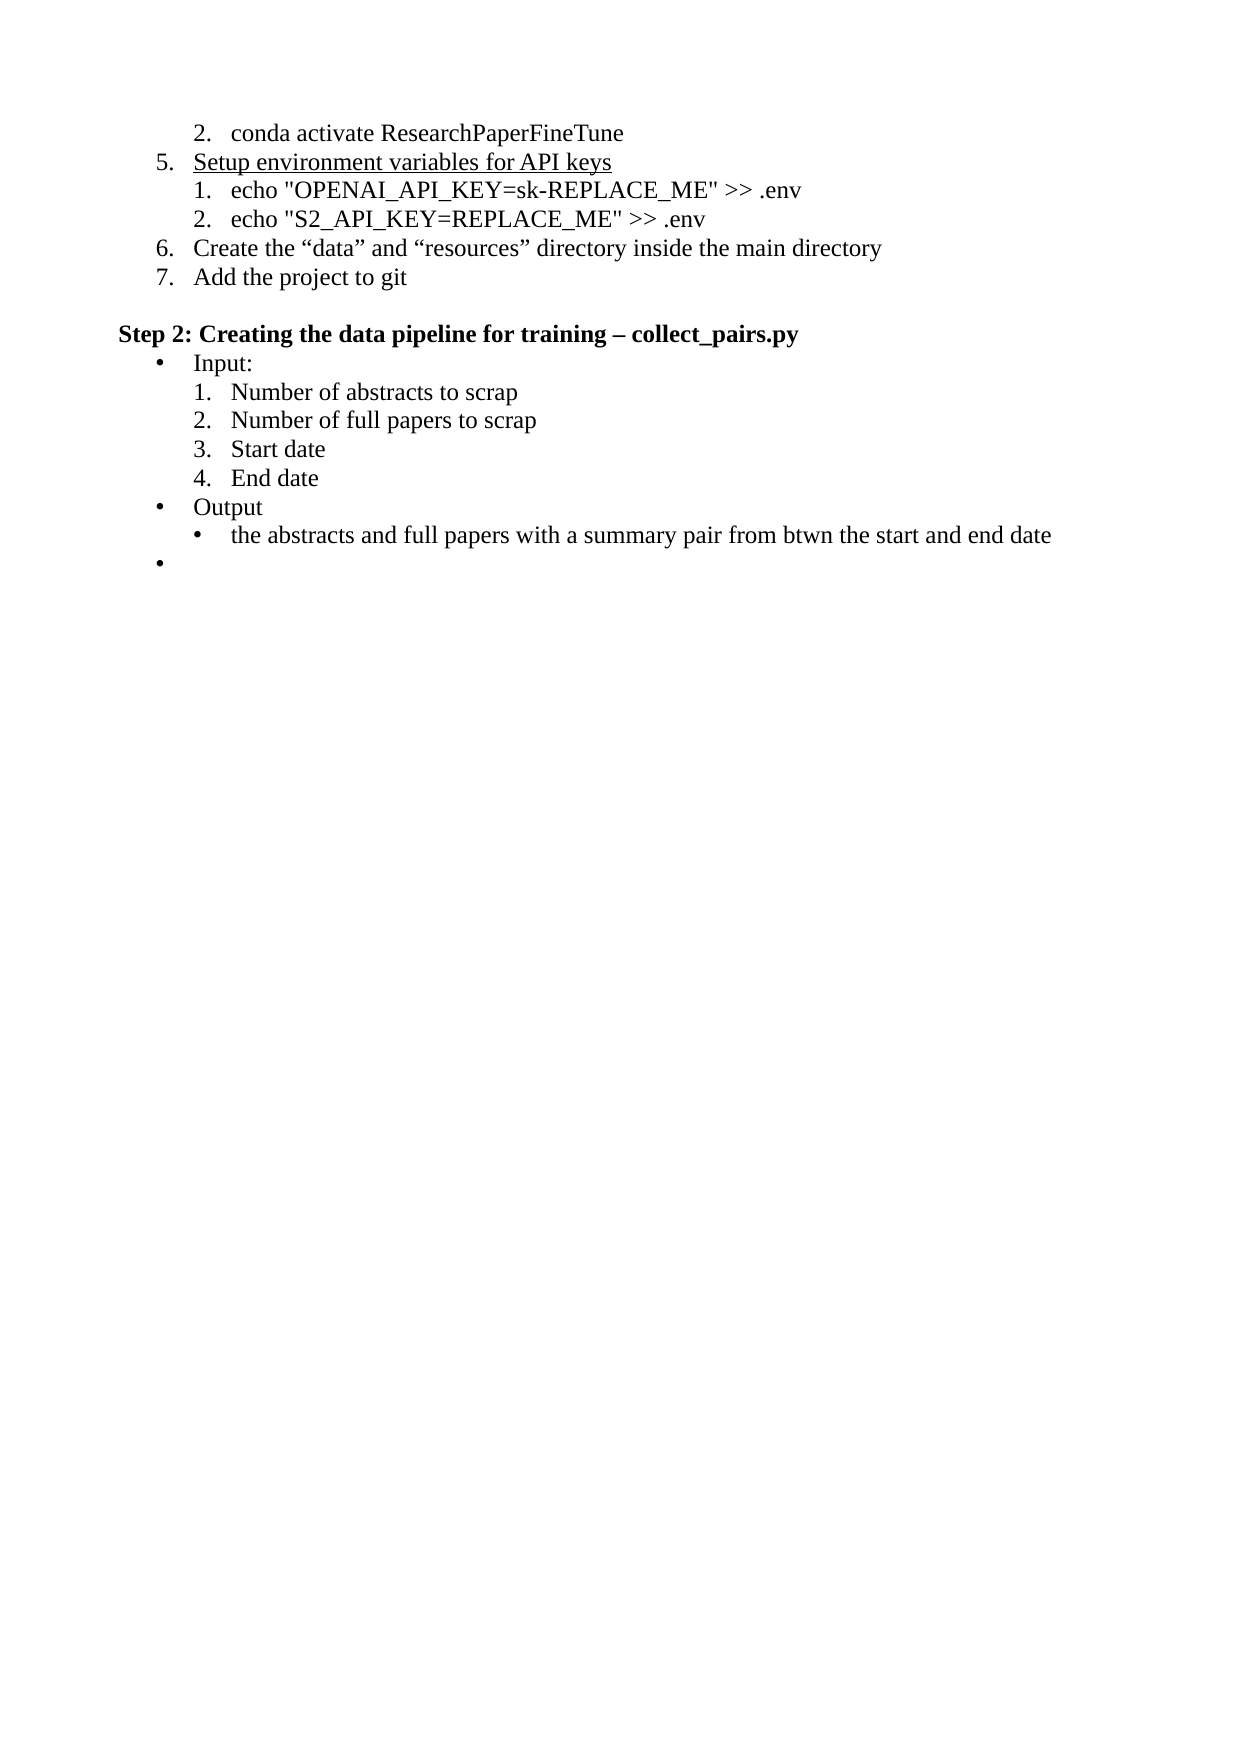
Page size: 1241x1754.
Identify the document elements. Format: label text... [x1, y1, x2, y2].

list Create the “data” and “resources” directory inside the main directory [156, 233, 1122, 262]
list Input: [156, 348, 1122, 377]
list conda activate ResearchPaperFineTune [193, 118, 1122, 147]
list Number of full papers to scrap [193, 406, 1122, 434]
list Number of abstracts to scrap [193, 377, 1122, 406]
text Step 2: Creating the data pipeline for training – collect_pairs.py [118, 319, 1122, 348]
list the abstracts and full papers with a summary pair from btwn the start and end date [193, 521, 1122, 549]
list Add the project to git [156, 262, 1122, 291]
list End date [193, 463, 1122, 492]
list Start date [193, 434, 1122, 463]
list echo "S2_API_KEY=REPLACE_ME" >> .env [193, 204, 1122, 233]
list Output [156, 492, 1122, 521]
list echo "OPENAI_API_KEY=sk-REPLACE_ME" >> .env [193, 176, 1122, 204]
list Setup environment variables for API keys [156, 147, 1122, 176]
